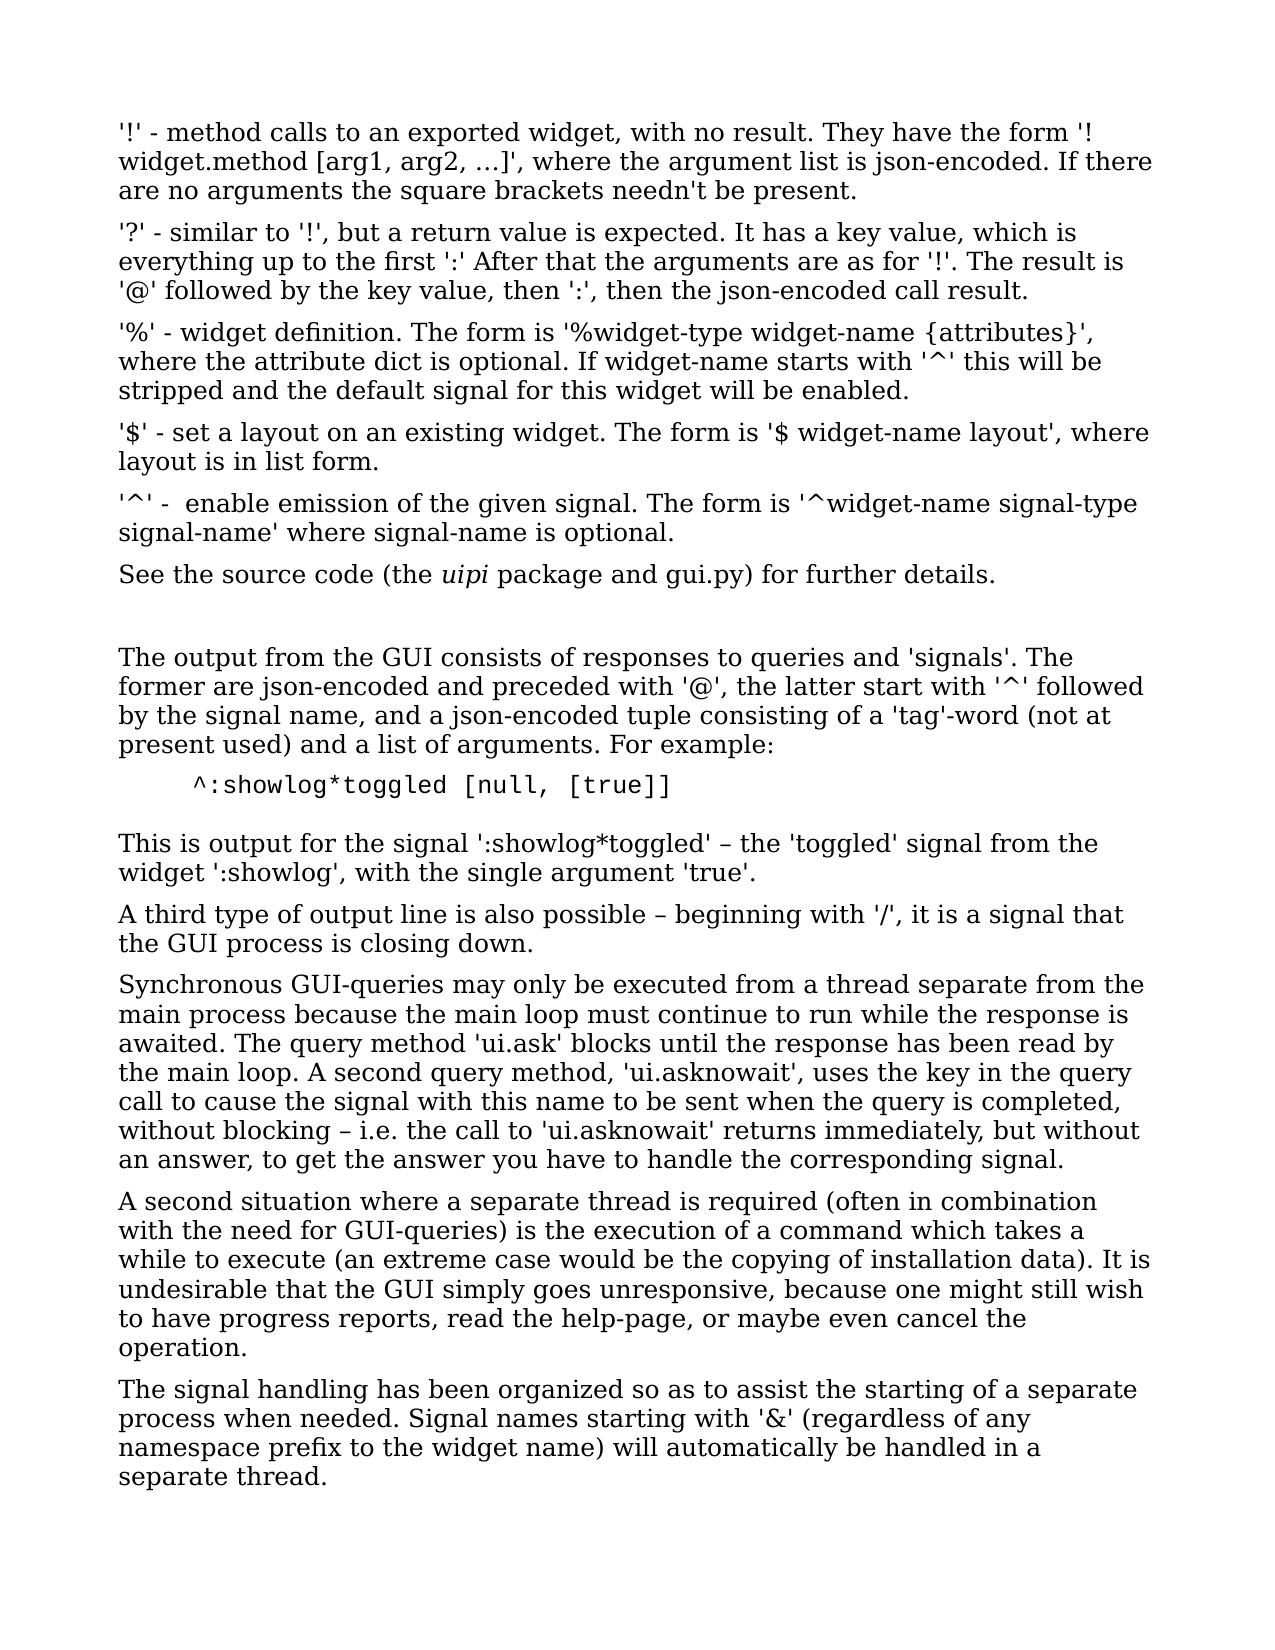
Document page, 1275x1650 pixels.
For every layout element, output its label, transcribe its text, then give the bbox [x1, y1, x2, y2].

text '$' - set a layout on an existing widget. The form is '$ widget-name layout', where layout is in list form. [118, 418, 1157, 476]
text A second situation where a separate thread is required (often in combination with the need for GUI-queries) is the execution of a command which takes a while to execute (an extreme case would be the copying of installation data). It is undesirable that the GUI simply goes unresponsive, because one might still wish to have progress reports, read the help-page, or maybe even cancel the operation. [118, 1187, 1157, 1362]
text '^' - enable emission of the given signal. The form is '^widget-name signal-type signal-name' where signal-name is optional. [118, 489, 1157, 547]
text ^:showlog*toggled [null, [true]] [118, 772, 1157, 801]
text This is output for the signal ':showlog*toggled' – the 'toggled' signal from the widget ':showlog', with the single argument 'true'. [118, 829, 1157, 887]
text Synchronous GUI-queries may only be executed from a thread separate from the main process because the main loop must continue to run while the response is awaited. The query method 'ui.ask' blocks until the response has been read by the main loop. A second query method, 'ui.asknowait', uses the key in the query call to cause the signal with this name to be sent when the query is completed, without blocking – i.e. the call to 'ui.asknowait' returns immediately, but without an answer, to get the answer you have to handle the corresponding signal. [118, 971, 1157, 1175]
text The signal handling has been organized so as to assist the starting of a separate process when needed. Signal names starting with '&' (regardless of any namespace prefix to the widget name) will automatically be handled in a separate thread. [118, 1375, 1157, 1491]
text The output from the GUI consists of responses to queries and 'signals'. The former are json-encoded and preceded with '@', the latter start with '^' followed by the signal name, and a json-encoded tuple consisting of a 'tag'-word (not at present used) and a list of arguments. For example: [118, 643, 1157, 760]
text '?' - similar to '!', but a return value is expected. It has a key value, which is everything up to the first ':' After that the arguments are as for '!'. The result is '@' followed by the key value, then ':', then the json-encoded call result. [118, 218, 1157, 306]
text '%' - widget definition. The form is '%widget-type widget-name {attributes}', where the attribute dict is optional. If widget-name starts with '^' this will be stripped and the default signal for this widget will be enabled. [118, 318, 1157, 406]
text See the source code (the uipi package and gui.py) for further details. [118, 560, 1157, 589]
text A third type of output line is also possible – beginning with '/', it is a signal that the GUI process is closing down. [118, 900, 1157, 958]
text '!' - method calls to an exported widget, with no result. They have the form '!widget.method [arg1, arg2, …]', where the argument list is json-encoded. If there are no arguments the square brackets needn't be present. [118, 118, 1157, 206]
